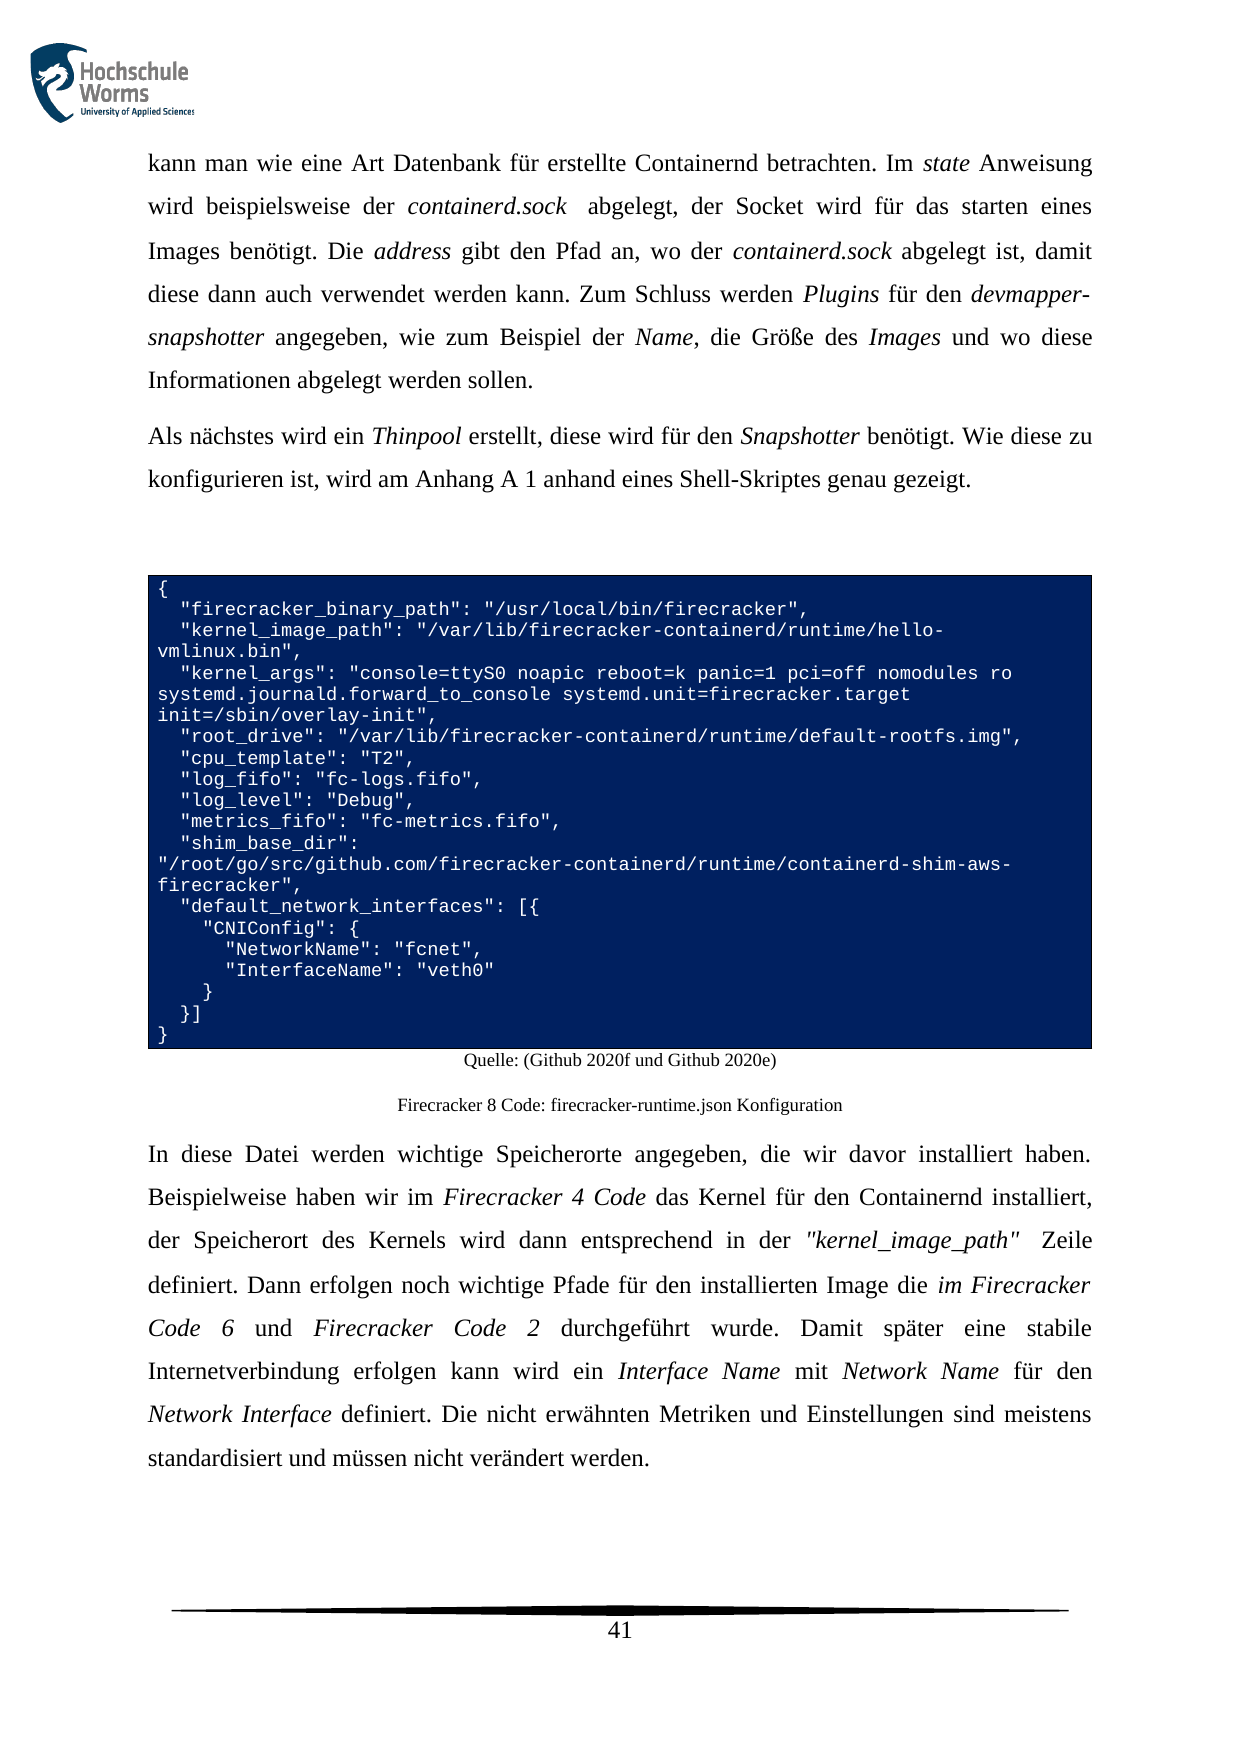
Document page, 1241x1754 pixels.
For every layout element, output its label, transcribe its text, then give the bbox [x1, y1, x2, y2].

text "kernel_image_path": "/var/lib/firecracker-containerd/runtime/hello-vmlinux.bin", [149, 618, 1091, 660]
text In diese Datei werden wichtige Speicherorte angegeben, die wir davor installiert haben. Beispielweise haben wir im Firecracker 4 Code das Kernel für den Containernd installiert, der Speicherort des Kernels wird dann entsprechend in der "kernel_image_path" Zeile definiert. Dann erfolgen noch wichtige Pfade für den installierten Image die im Firecracker Code 6 und Firecracker Code 2 durchgeführt wurde. Damit später eine stabile Internetverbindung erfolgen kann wird ein Interface Name mit Network Name für den Network Interface definiert. Die nicht erwähnten Metriken und Einstellungen sind meistens standardisiert und müssen nicht verändert werden. [148, 1139, 1092, 1471]
text "root_drive": "/var/lib/firecracker-containerd/runtime/default-rootfs.img", [149, 724, 1091, 745]
text "InterfaceName": "veth0" [149, 958, 1091, 979]
text Als nächstes wird ein Thinpool erstellt, diese wird für den Snapshotter benötigt. Wie diese zu konfigurieren ist, wird am Anhang A 1 anhand eines Shell-Skriptes genau gezeigt. [148, 421, 1092, 493]
text } [149, 979, 1091, 1000]
text "default_network_interfaces": [{ [149, 894, 1091, 915]
text Firecracker 8 Code: firecracker-runtime.json Konfiguration [148, 1094, 1092, 1116]
text "log_fifo": "fc-logs.fifo", [149, 767, 1091, 788]
text "metrics_fifo": "fc-metrics.fifo", [149, 809, 1091, 830]
text }] [149, 1000, 1091, 1022]
text } [149, 1022, 1091, 1048]
text "firecracker_binary_path": "/usr/local/bin/firecracker", [149, 597, 1091, 618]
text "shim_base_dir": "/root/go/src/github.com/firecracker-containerd/runtime/containerd-shim-aws-firecracker", [149, 830, 1091, 894]
text { [149, 576, 1091, 597]
text "CNIConfig": { [149, 915, 1091, 937]
text "log_level": "Debug", [149, 788, 1091, 809]
text "cpu_template": "T2", [149, 745, 1091, 767]
text Quelle: (Github 2020f und Github 2020e) [148, 1049, 1092, 1071]
text "kernel_args": "console=ttyS0 noapic reboot=k panic=1 pci=off nomodules ro systemd.journald.forward_to_console systemd.unit=firecracker.target init=/sbin/overlay-init", [149, 660, 1091, 724]
text "NetworkName": "fcnet", [149, 937, 1091, 958]
text kann man wie eine Art Datenbank für erstellte Containernd betrachten. Im state Anweisung wird beispielsweise der containerd.sock abgelegt, der Socket wird für das starten eines Images benötigt. Die address gibt den Pfad an, wo der containerd.sock abgelegt ist, damit diese dann auch verwendet werden kann. Zum Schluss werden Plugins für den devmapper-snapshotter angegeben, wie zum Beispiel der Name, die Größe des Images und wo diese Informationen abgelegt werden sollen. [148, 148, 1092, 394]
